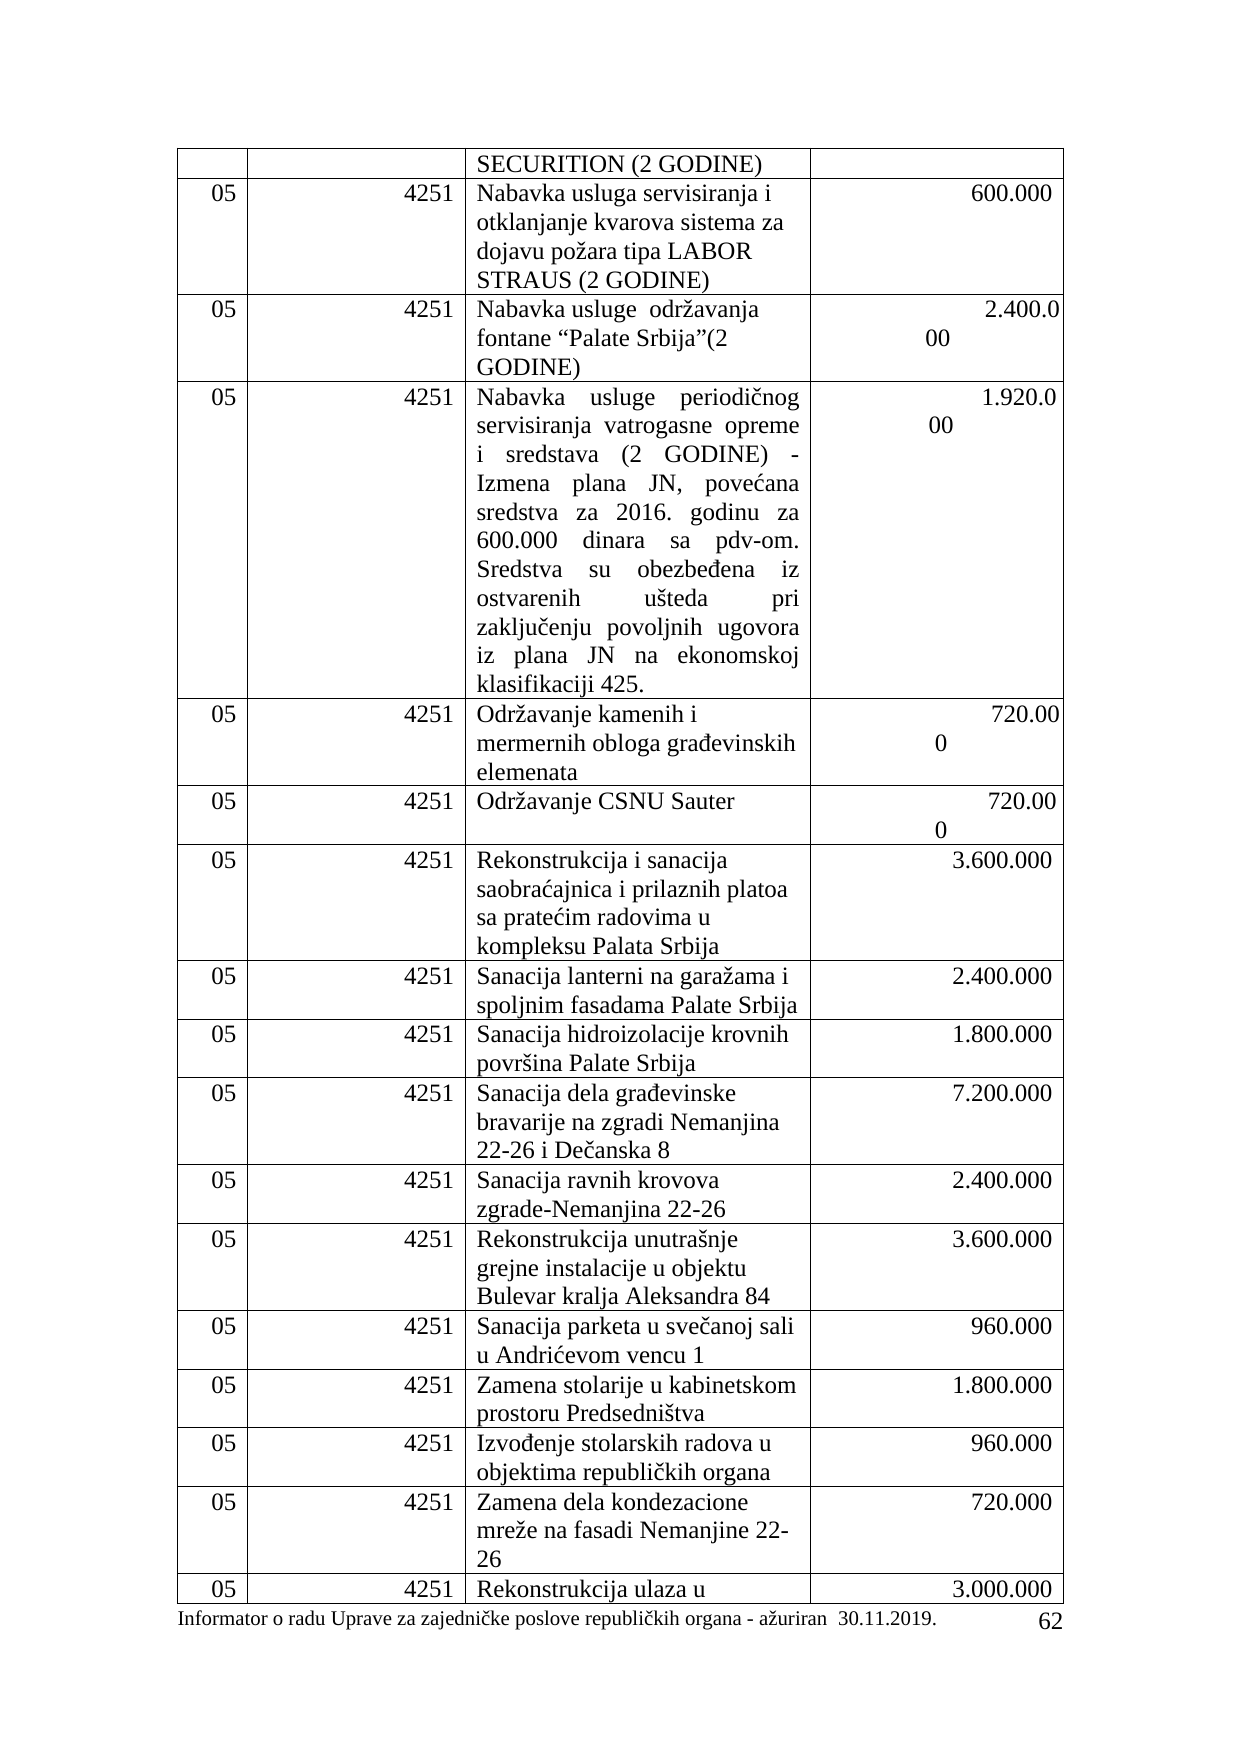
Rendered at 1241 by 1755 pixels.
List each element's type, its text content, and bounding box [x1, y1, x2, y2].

table_cell 1.800.000 [811, 1370, 1063, 1427]
table_cell [248, 149, 465, 177]
table_cell Nabavka usluga servisiranja i otklanjanje kvarova sistema za dojavu požara tipa LABOR STRAUS (2 GODINE) [466, 179, 810, 293]
table_cell 05 [178, 1428, 247, 1486]
table_cell SECURITION (2 GODINE) [466, 149, 810, 177]
table_cell Sanacija parketa u svečanoj sali u Andrićevom vencu 1 [466, 1311, 810, 1369]
table_cell Zamena dela kondezacione mreže na fasadi Nemanjine 22-26 [466, 1487, 810, 1573]
table_cell 3.600.000 [811, 845, 1063, 960]
table_cell 05 [178, 295, 247, 381]
table_cell [811, 149, 1063, 177]
table_cell 4251 [248, 699, 465, 785]
table_cell 05 [178, 845, 247, 960]
table_cell 600.000 [811, 179, 1063, 293]
table_cell 05 [178, 1487, 247, 1573]
table_cell 4251 [248, 1311, 465, 1369]
table_cell 4251 [248, 1020, 465, 1077]
table_cell 1.920.000 [811, 382, 1063, 698]
table_cell 2.400.000 [811, 961, 1063, 1018]
table_cell 05 [178, 786, 247, 844]
table_cell 05 [178, 1224, 247, 1310]
table_cell 1.800.000 [811, 1020, 1063, 1077]
table_cell Održavanje CSNU Sauter [466, 786, 810, 844]
table_cell Sanacija ravnih krovova zgrade-Nemanjina 22-26 [466, 1165, 810, 1223]
table_cell 05 [178, 1020, 247, 1077]
table_cell 4251 [248, 1370, 465, 1427]
table_cell 4251 [248, 382, 465, 698]
table_cell Sanacija lanterni na garažama i spolјnim fasadama Palate Srbija [466, 961, 810, 1018]
table_cell 720.000 [811, 1487, 1063, 1573]
table_cell [178, 149, 247, 177]
table_cell 2.400.000 [811, 1165, 1063, 1223]
table_cell 720.000 [811, 786, 1063, 844]
table_cell 4251 [248, 845, 465, 960]
table_cell Rekonstrukcija unutrašnje grejne instalacije u objektu Bulevar kralјa Aleksandra 84 [466, 1224, 810, 1310]
table_cell 4251 [248, 1165, 465, 1223]
table_cell 4251 [248, 1224, 465, 1310]
table_cell 4251 [248, 1428, 465, 1486]
table_cell 2.400.000 [811, 295, 1063, 381]
table_cell 4251 [248, 1487, 465, 1573]
table_cell Rekonstrukcija i sanacija saobraćajnica i prilaznih platoa sa pratećim radovima u kompleksu Palata Srbija [466, 845, 810, 960]
table_cell 3.600.000 [811, 1224, 1063, 1310]
table_cell 05 [178, 1370, 247, 1427]
table_cell 4251 [248, 295, 465, 381]
table_cell 05 [178, 699, 247, 785]
table_cell 7.200.000 [811, 1078, 1063, 1164]
table_cell 4251 [248, 961, 465, 1018]
table_cell 05 [178, 1574, 247, 1603]
table_cell Sanacija dela građevinske bravarije na zgradi Nemanjina 22-26 i Dečanska 8 [466, 1078, 810, 1164]
table_cell Rekonstrukcija ulaza u [466, 1574, 810, 1603]
table_cell 05 [178, 179, 247, 293]
table_cell Izvođenje stolarskih radova u objektima republičkih organa [466, 1428, 810, 1486]
table_cell Održavanje kamenih i mermernih obloga građevinskih elemenata [466, 699, 810, 785]
table_cell 4251 [248, 1078, 465, 1164]
table_cell 4251 [248, 179, 465, 293]
table_cell 960.000 [811, 1428, 1063, 1486]
table_cell 05 [178, 961, 247, 1018]
table_cell 960.000 [811, 1311, 1063, 1369]
table_cell 05 [178, 1078, 247, 1164]
table_cell 4251 [248, 786, 465, 844]
table_cell Sanacija hidroizolacije krovnih površina Palate Srbija [466, 1020, 810, 1077]
table_cell 3.000.000 [811, 1574, 1063, 1603]
table_cell Zamena stolarije u kabinetskom prostoru Predsedništva [466, 1370, 810, 1427]
table_cell 05 [178, 1311, 247, 1369]
table_cell 4251 [248, 1574, 465, 1603]
table_cell 720.000 [811, 699, 1063, 785]
table_cell Nabavka usluge održavanja fontane “Palate Srbija”(2 GODINE) [466, 295, 810, 381]
table_cell 05 [178, 382, 247, 698]
table_cell Nabavka usluge periodičnog servisiranja vatrogasne opreme i sredstava (2 GODINE) - Izmena plana JN, povećana sredstva za 2016. godinu za 600.000 dinara sa pdv-om. Sredstva su obezbeđena iz ostvarenih ušteda pri zaklјučenju povolјnih ugovora iz plana JN na ekonomskoj klasifikaciji 425. [466, 382, 810, 698]
table_cell 05 [178, 1165, 247, 1223]
